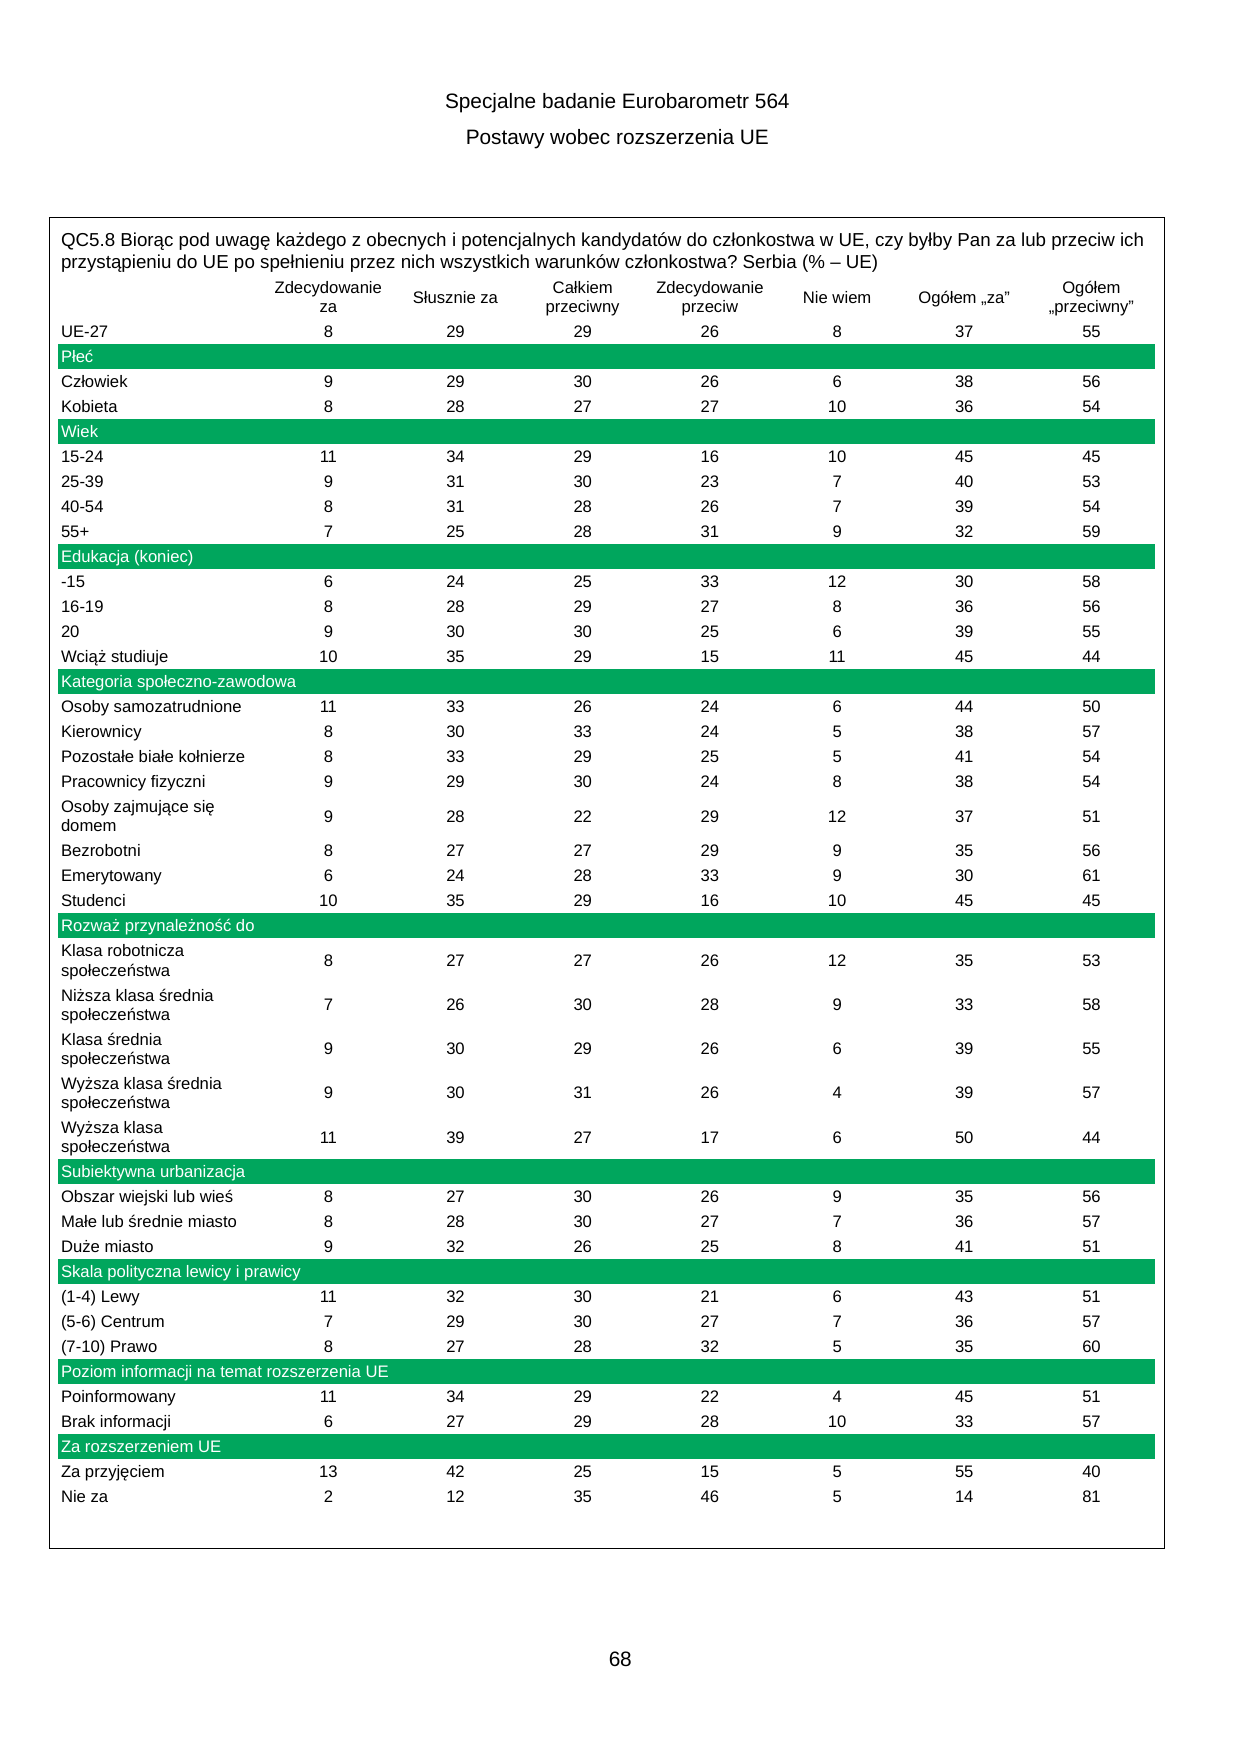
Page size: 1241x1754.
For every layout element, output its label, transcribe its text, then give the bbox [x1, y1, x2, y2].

table_cell Za przyjęciem [58, 1459, 264, 1484]
table_cell 6 [773, 694, 900, 719]
table_cell Osoby zajmujące się domem [58, 794, 264, 838]
table_cell 30 [519, 469, 646, 494]
table_cell 28 [392, 794, 519, 838]
table_cell 37 [900, 319, 1028, 344]
table_cell 45 [900, 644, 1028, 669]
table_cell 55 [1028, 319, 1155, 344]
table_cell 29 [519, 444, 646, 469]
table_cell Subiektywna urbanizacja [58, 1159, 1155, 1184]
table_cell 11 [265, 1384, 392, 1409]
table_cell 9 [265, 469, 392, 494]
table_cell 11 [265, 1284, 392, 1309]
table_cell 33 [392, 694, 519, 719]
table_cell 9 [265, 1234, 392, 1259]
table_cell 8 [265, 394, 392, 419]
table_cell 7 [265, 519, 392, 544]
table_cell 27 [392, 1184, 519, 1209]
table_cell 56 [1028, 594, 1155, 619]
table_cell 56 [1028, 838, 1155, 863]
table_cell 5 [773, 1459, 900, 1484]
table_cell 6 [773, 369, 900, 394]
table_cell 24 [646, 719, 773, 744]
table_cell 27 [392, 838, 519, 863]
table_cell 12 [773, 569, 900, 594]
table_cell 12 [773, 938, 900, 982]
table_cell 9 [773, 1184, 900, 1209]
table_cell 50 [900, 1115, 1028, 1159]
table_cell Zdecydowanie przeciw [646, 275, 773, 319]
table_cell 51 [1028, 1234, 1155, 1259]
table_cell 11 [265, 444, 392, 469]
table_cell Wiek [58, 419, 1155, 444]
table_cell 28 [392, 394, 519, 419]
table_cell 7 [773, 1209, 900, 1234]
table_cell 28 [519, 519, 646, 544]
table_cell 6 [773, 1027, 900, 1071]
table_cell 58 [1028, 983, 1155, 1027]
table_cell 8 [265, 938, 392, 982]
table_cell 29 [519, 1027, 646, 1071]
table_cell Pozostałe białe kołnierze [58, 744, 264, 769]
table_cell 42 [392, 1459, 519, 1484]
table_cell Nie wiem [773, 275, 900, 319]
table_cell 4 [773, 1384, 900, 1409]
table_cell 55 [900, 1459, 1028, 1484]
table_cell 45 [900, 444, 1028, 469]
table_cell 8 [265, 1184, 392, 1209]
table_cell Osoby samozatrudnione [58, 694, 264, 719]
table_cell 29 [646, 838, 773, 863]
table_cell 32 [646, 1334, 773, 1359]
table_cell [58, 275, 264, 319]
table_cell 10 [773, 1409, 900, 1434]
table_cell Za rozszerzeniem UE [58, 1434, 1155, 1459]
table_cell 29 [519, 1409, 646, 1434]
table_cell 44 [900, 694, 1028, 719]
table_cell 36 [900, 594, 1028, 619]
table_cell 15 [646, 1459, 773, 1484]
table_cell 14 [900, 1484, 1028, 1509]
table_cell Pracownicy fizyczni [58, 769, 264, 794]
table_cell 8 [265, 1334, 392, 1359]
table_cell Kobieta [58, 394, 264, 419]
table_cell 5 [773, 744, 900, 769]
table_cell 30 [519, 1184, 646, 1209]
table_cell 40 [1028, 1459, 1155, 1484]
table_cell 60 [1028, 1334, 1155, 1359]
table_cell 54 [1028, 394, 1155, 419]
table_cell 44 [1028, 1115, 1155, 1159]
table_cell Edukacja (koniec) [58, 544, 1155, 569]
table_cell 31 [392, 494, 519, 519]
table_cell 7 [773, 1309, 900, 1334]
table_cell 29 [519, 1384, 646, 1409]
table_cell 9 [265, 619, 392, 644]
table_cell 8 [265, 744, 392, 769]
table_cell 30 [392, 1027, 519, 1071]
table_cell 15-24 [58, 444, 264, 469]
table_cell 24 [392, 863, 519, 888]
table_cell 51 [1028, 1284, 1155, 1309]
table_cell 36 [900, 1209, 1028, 1234]
table_cell 26 [646, 319, 773, 344]
table_cell 29 [392, 369, 519, 394]
table_cell 12 [392, 1484, 519, 1509]
table_cell 11 [265, 694, 392, 719]
table_cell 15 [646, 644, 773, 669]
table_cell 28 [519, 494, 646, 519]
table_cell 25-39 [58, 469, 264, 494]
table_cell 9 [773, 519, 900, 544]
table_cell 23 [646, 469, 773, 494]
table_cell 30 [392, 619, 519, 644]
table_cell Duże miasto [58, 1234, 264, 1259]
table_cell 30 [519, 983, 646, 1027]
table_cell 59 [1028, 519, 1155, 544]
table_cell 17 [646, 1115, 773, 1159]
table_cell 30 [519, 1209, 646, 1234]
table_cell (7-10) Prawo [58, 1334, 264, 1359]
table_cell 29 [646, 794, 773, 838]
table_cell 39 [392, 1115, 519, 1159]
table_cell 39 [900, 1071, 1028, 1115]
table_cell 44 [1028, 644, 1155, 669]
table_cell 4 [773, 1071, 900, 1115]
table_cell 5 [773, 719, 900, 744]
table_cell 29 [392, 1309, 519, 1334]
table_cell 40-54 [58, 494, 264, 519]
table_cell 36 [900, 1309, 1028, 1334]
table_cell 50 [1028, 694, 1155, 719]
table_cell 35 [392, 888, 519, 913]
table_cell 16 [646, 888, 773, 913]
table_cell 9 [265, 1027, 392, 1071]
table_cell 27 [392, 1334, 519, 1359]
table_cell 57 [1028, 1409, 1155, 1434]
table_cell Rozważ przynależność do [58, 913, 1155, 938]
table_cell 30 [519, 369, 646, 394]
table_cell 11 [773, 644, 900, 669]
table_cell 27 [392, 938, 519, 982]
table_cell 9 [265, 1071, 392, 1115]
table_cell Wyższa klasa społeczeństwa [58, 1115, 264, 1159]
table_cell 51 [1028, 1384, 1155, 1409]
table_cell (1-4) Lewy [58, 1284, 264, 1309]
table_cell 30 [519, 769, 646, 794]
table_cell 32 [392, 1284, 519, 1309]
table_cell 58 [1028, 569, 1155, 594]
table_cell 39 [900, 1027, 1028, 1071]
table_cell 27 [519, 938, 646, 982]
table_cell (5-6) Centrum [58, 1309, 264, 1334]
table_cell 28 [646, 983, 773, 1027]
table_cell 41 [900, 744, 1028, 769]
table_cell 45 [1028, 888, 1155, 913]
table_cell Wciąż studiuje [58, 644, 264, 669]
table_cell 29 [519, 594, 646, 619]
table_cell 29 [392, 319, 519, 344]
table_cell 24 [646, 769, 773, 794]
table_cell 51 [1028, 794, 1155, 838]
table_cell 54 [1028, 494, 1155, 519]
table_cell 57 [1028, 1209, 1155, 1234]
table_cell 33 [392, 744, 519, 769]
table_cell 26 [519, 1234, 646, 1259]
table_cell 61 [1028, 863, 1155, 888]
table_cell 55 [1028, 619, 1155, 644]
table_cell 26 [392, 983, 519, 1027]
table_cell 31 [519, 1071, 646, 1115]
table_cell 6 [265, 863, 392, 888]
table_cell 33 [900, 1409, 1028, 1434]
table_cell 29 [519, 744, 646, 769]
table_cell 7 [265, 983, 392, 1027]
table_cell UE-27 [58, 319, 264, 344]
table_cell 7 [773, 469, 900, 494]
table_cell 27 [646, 394, 773, 419]
table_cell 25 [646, 1234, 773, 1259]
table_cell 8 [773, 319, 900, 344]
table_cell 30 [519, 1284, 646, 1309]
table_cell 57 [1028, 719, 1155, 744]
table_cell 6 [773, 619, 900, 644]
table_cell Klasa średnia społeczeństwa [58, 1027, 264, 1071]
table_cell 43 [900, 1284, 1028, 1309]
table_cell 16 [646, 444, 773, 469]
table_cell 27 [646, 594, 773, 619]
table_cell Płeć [58, 344, 1155, 369]
table_cell Wyższa klasa średnia społeczeństwa [58, 1071, 264, 1115]
table_cell 10 [773, 888, 900, 913]
table_cell 32 [392, 1234, 519, 1259]
table_cell Poziom informacji na temat rozszerzenia UE [58, 1359, 1155, 1384]
table_cell 9 [773, 863, 900, 888]
table_cell 2 [265, 1484, 392, 1509]
table_cell Poinformowany [58, 1384, 264, 1409]
table_cell 35 [900, 1334, 1028, 1359]
table_cell 54 [1028, 769, 1155, 794]
table_cell 41 [900, 1234, 1028, 1259]
table_cell 29 [519, 319, 646, 344]
table_cell 33 [900, 983, 1028, 1027]
table_cell 28 [646, 1409, 773, 1434]
table_cell 29 [519, 888, 646, 913]
table_cell 30 [392, 719, 519, 744]
table_cell 54 [1028, 744, 1155, 769]
table_cell 55+ [58, 519, 264, 544]
table_cell Ogółem „przeciwny” [1028, 275, 1155, 319]
table_cell 29 [392, 769, 519, 794]
table_cell 8 [265, 719, 392, 744]
table_cell 9 [773, 983, 900, 1027]
table_cell 57 [1028, 1309, 1155, 1334]
table_cell 20 [58, 619, 264, 644]
table_cell 33 [519, 719, 646, 744]
table_cell 33 [646, 863, 773, 888]
table_cell 37 [900, 794, 1028, 838]
table_cell Niższa klasa średnia społeczeństwa [58, 983, 264, 1027]
table_cell 35 [900, 938, 1028, 982]
table_cell 28 [392, 594, 519, 619]
table_cell 53 [1028, 469, 1155, 494]
table_cell 12 [773, 794, 900, 838]
table_cell 30 [392, 1071, 519, 1115]
table_cell 27 [646, 1309, 773, 1334]
table_cell Kierownicy [58, 719, 264, 744]
table_cell 26 [646, 494, 773, 519]
table_cell 26 [646, 938, 773, 982]
table_cell 6 [773, 1115, 900, 1159]
table_cell -15 [58, 569, 264, 594]
table_cell 30 [900, 569, 1028, 594]
table_cell 9 [773, 838, 900, 863]
table_cell 26 [646, 1184, 773, 1209]
table_cell 6 [265, 569, 392, 594]
table_cell 10 [773, 444, 900, 469]
table_cell 22 [519, 794, 646, 838]
table_cell 34 [392, 1384, 519, 1409]
table_cell Człowiek [58, 369, 264, 394]
table_cell 38 [900, 369, 1028, 394]
table_cell 25 [519, 1459, 646, 1484]
table_cell 53 [1028, 938, 1155, 982]
table_cell 34 [392, 444, 519, 469]
table_cell 35 [519, 1484, 646, 1509]
table_cell Skala polityczna lewicy i prawicy [58, 1259, 1155, 1284]
table_cell Obszar wiejski lub wieś [58, 1184, 264, 1209]
table_cell 27 [519, 838, 646, 863]
table_cell 28 [519, 863, 646, 888]
table_cell 35 [900, 1184, 1028, 1209]
table_cell 30 [519, 619, 646, 644]
table_cell 39 [900, 494, 1028, 519]
table_cell 24 [392, 569, 519, 594]
table_cell 9 [265, 794, 392, 838]
table_cell 8 [265, 1209, 392, 1234]
table_cell 8 [773, 769, 900, 794]
table_cell 8 [773, 594, 900, 619]
table_cell 9 [265, 769, 392, 794]
table_cell 35 [392, 644, 519, 669]
table_cell 10 [265, 888, 392, 913]
table_cell Bezrobotni [58, 838, 264, 863]
table_cell 7 [265, 1309, 392, 1334]
table_cell 46 [646, 1484, 773, 1509]
table_cell 25 [646, 619, 773, 644]
table_cell Małe lub średnie miasto [58, 1209, 264, 1234]
table_cell 6 [265, 1409, 392, 1434]
table_cell 10 [265, 644, 392, 669]
table_cell 40 [900, 469, 1028, 494]
table_cell 21 [646, 1284, 773, 1309]
table_cell 6 [773, 1284, 900, 1309]
table_cell 31 [646, 519, 773, 544]
table_cell 8 [265, 319, 392, 344]
table_cell 22 [646, 1384, 773, 1409]
table_cell 13 [265, 1459, 392, 1484]
table_cell 8 [265, 594, 392, 619]
table_cell 38 [900, 719, 1028, 744]
table_cell Klasa robotnicza społeczeństwa [58, 938, 264, 982]
table_cell 35 [900, 838, 1028, 863]
table_cell 8 [265, 494, 392, 519]
table_cell 24 [646, 694, 773, 719]
table_cell 27 [392, 1409, 519, 1434]
table_cell 32 [900, 519, 1028, 544]
table_cell 26 [646, 1071, 773, 1115]
table_cell 45 [900, 1384, 1028, 1409]
table_cell Emerytowany [58, 863, 264, 888]
table_cell 36 [900, 394, 1028, 419]
table_cell 26 [646, 369, 773, 394]
table_cell 45 [1028, 444, 1155, 469]
table_cell 25 [392, 519, 519, 544]
table_cell 39 [900, 619, 1028, 644]
table_cell 56 [1028, 369, 1155, 394]
table_cell 9 [265, 369, 392, 394]
table_cell 27 [646, 1209, 773, 1234]
table_cell Zdecydowanie za [265, 275, 392, 319]
table_cell 7 [773, 494, 900, 519]
table_header QC5.8 Biorąc pod uwagę każdego z obecnych i potencjalnych kandydatów do członkostwa w UE, czy byłby Pan za lub przeciw ich przystąpieniu do UE po spełnieniu przez nich wszystkich warunków członkostwa? Serbia (% – UE) [58, 226, 1155, 275]
table_cell 5 [773, 1334, 900, 1359]
table_cell 8 [773, 1234, 900, 1259]
table_cell 16-19 [58, 594, 264, 619]
table_cell Słusznie za [392, 275, 519, 319]
table_cell 28 [519, 1334, 646, 1359]
table_cell 11 [265, 1115, 392, 1159]
table_cell 25 [519, 569, 646, 594]
table_cell 27 [519, 394, 646, 419]
table_cell 38 [900, 769, 1028, 794]
table_cell 26 [519, 694, 646, 719]
table_cell 55 [1028, 1027, 1155, 1071]
table_cell 57 [1028, 1071, 1155, 1115]
table_cell Całkiem przeciwny [519, 275, 646, 319]
table_cell 26 [646, 1027, 773, 1071]
table_cell 27 [519, 1115, 646, 1159]
table_cell 56 [1028, 1184, 1155, 1209]
table_cell 28 [392, 1209, 519, 1234]
table_cell Nie za [58, 1484, 264, 1509]
table_cell Studenci [58, 888, 264, 913]
table_cell 8 [265, 838, 392, 863]
table_cell 30 [900, 863, 1028, 888]
table_cell 29 [519, 644, 646, 669]
table_cell Brak informacji [58, 1409, 264, 1434]
table_cell 31 [392, 469, 519, 494]
table_cell 25 [646, 744, 773, 769]
table_cell Kategoria społeczno-zawodowa [58, 669, 1155, 694]
table_cell 30 [519, 1309, 646, 1334]
table_cell Ogółem „za” [900, 275, 1028, 319]
table_cell 33 [646, 569, 773, 594]
table_cell 5 [773, 1484, 900, 1509]
table_cell 10 [773, 394, 900, 419]
table_cell 81 [1028, 1484, 1155, 1509]
table_cell 45 [900, 888, 1028, 913]
